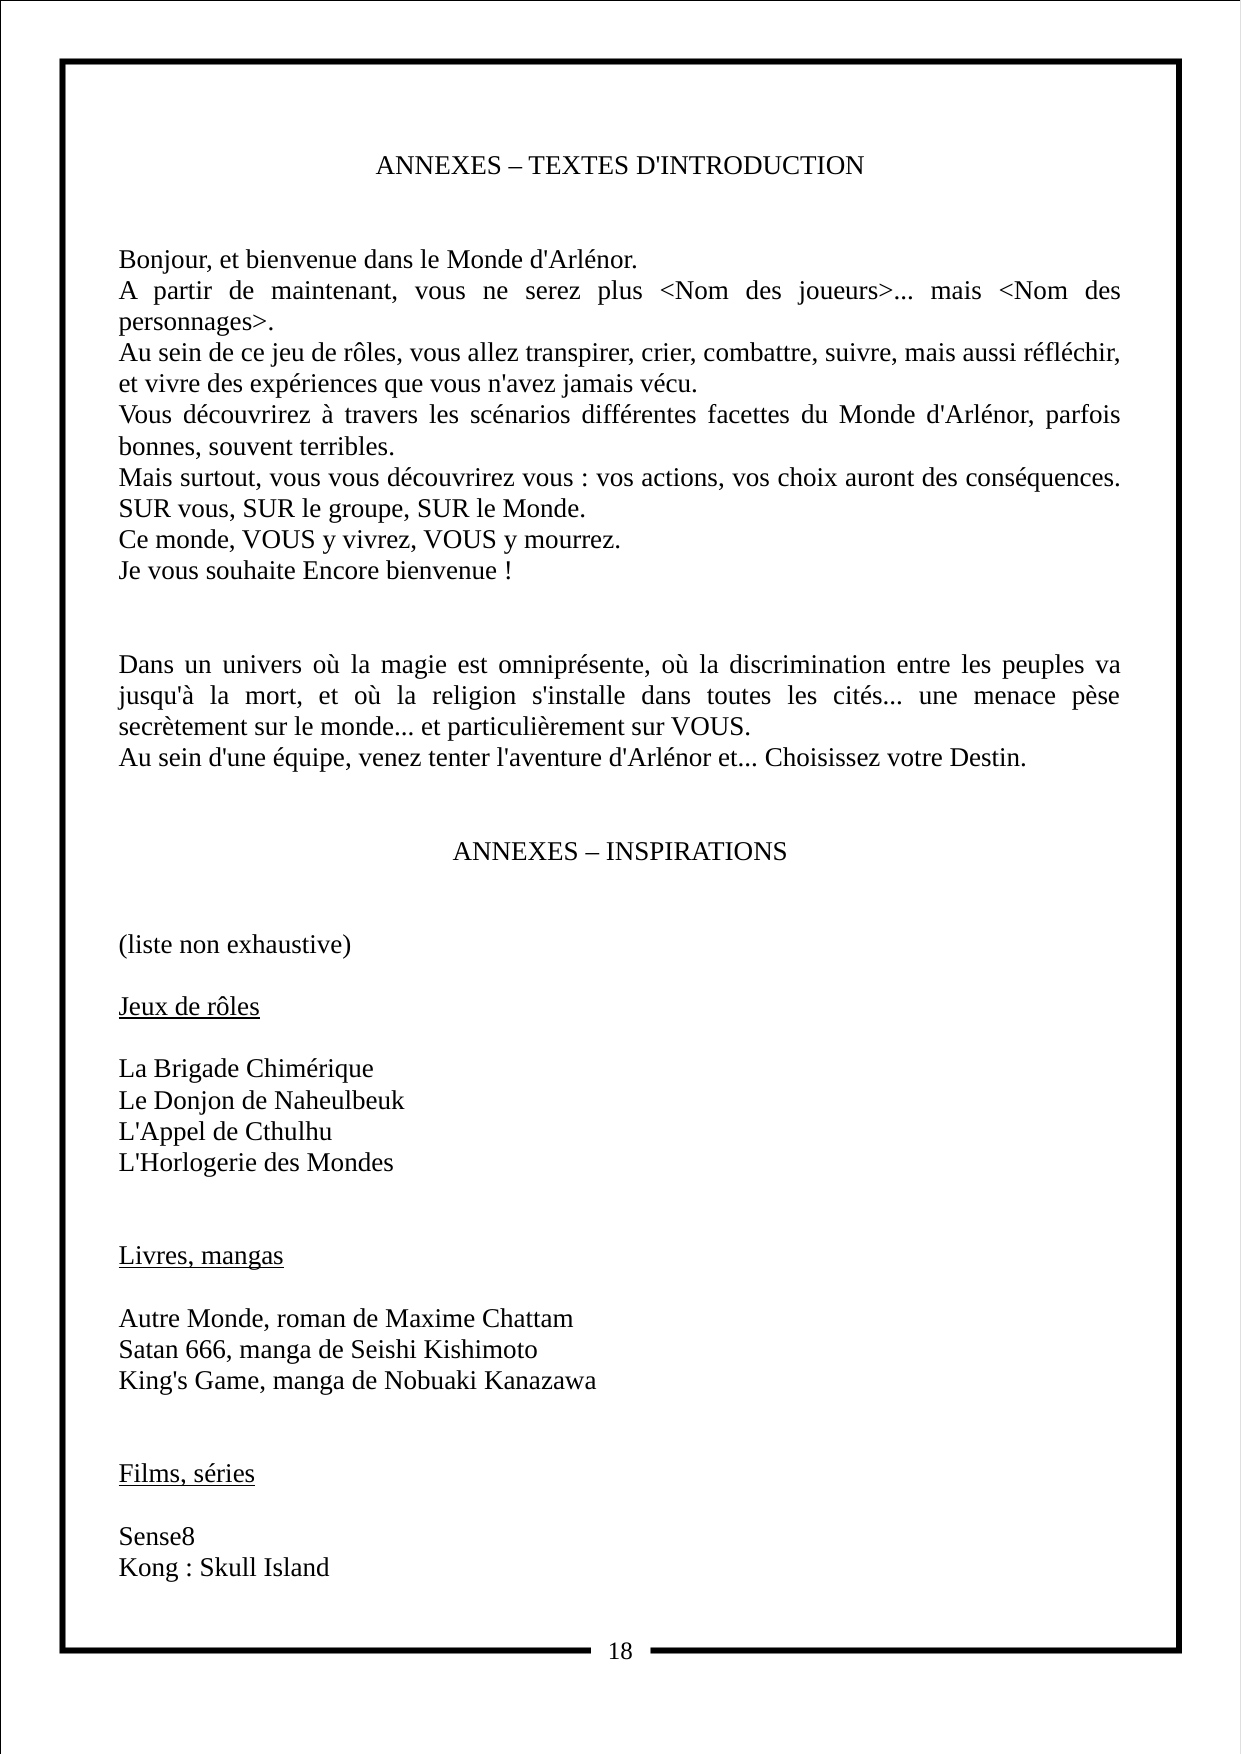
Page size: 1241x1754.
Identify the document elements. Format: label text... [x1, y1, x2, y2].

text Satan 666, manga de Seishi Kishimoto [118, 1333, 1122, 1364]
text A partir de maintenant, vous ne serez plus <Nom des joueurs>... mais <Nom des personnages>. [118, 274, 1122, 336]
text Films, séries [118, 1457, 1122, 1489]
text Ce monde, VOUS y vivrez, VOUS y mourrez. [118, 523, 1122, 554]
text (liste non exhaustive) [118, 928, 1122, 959]
text La Brigade Chimérique [118, 1053, 1122, 1084]
text Sense8 [118, 1520, 1122, 1551]
text ANNEXES – TEXTES D'INTRODUCTION [118, 149, 1122, 181]
text ANNEXES – INSPIRATIONS [118, 834, 1122, 866]
text Mais surtout, vous vous découvrirez vous : vos actions, vos choix auront des conséquences. SUR vous, SUR le groupe, SUR le Monde. [118, 461, 1122, 523]
text L'Horlogerie des Mondes [118, 1146, 1122, 1177]
text Autre Monde, roman de Maxime Chattam [118, 1302, 1122, 1333]
text Vous découvrirez à travers les scénarios différentes facettes du Monde d'Arlénor, parfois bonnes, souvent terribles. [118, 398, 1122, 461]
picture [1, 1, 1240, 1754]
text L'Appel de Cthulhu [118, 1115, 1122, 1146]
text Bonjour, et bienvenue dans le Monde d'Arlénor. [118, 243, 1122, 274]
text King's Game, manga de Nobuaki Kanazawa [118, 1364, 1122, 1395]
text Jeux de rôles [118, 990, 1122, 1021]
text Livres, mangas [118, 1239, 1122, 1271]
text Au sein de ce jeu de rôles, vous allez transpirer, crier, combattre, suivre, mais aussi réfléchir, et vivre des expériences que vous n'avez jamais vécu. [118, 336, 1122, 398]
text Dans un univers où la magie est omniprésente, où la discrimination entre les peuples va jusqu'à la mort, et où la religion s'installe dans toutes les cités... une menace pèse secrètement sur le monde... et particulièrement sur VOUS. [118, 648, 1122, 741]
text Le Donjon de Naheulbeuk [118, 1084, 1122, 1115]
text Kong : Skull Island [118, 1551, 1122, 1582]
text Au sein d'une équipe, venez tenter l'aventure d'Arlénor et... Choisissez votre Destin. [118, 741, 1122, 772]
text Je vous souhaite Encore bienvenue ! [118, 554, 1122, 585]
